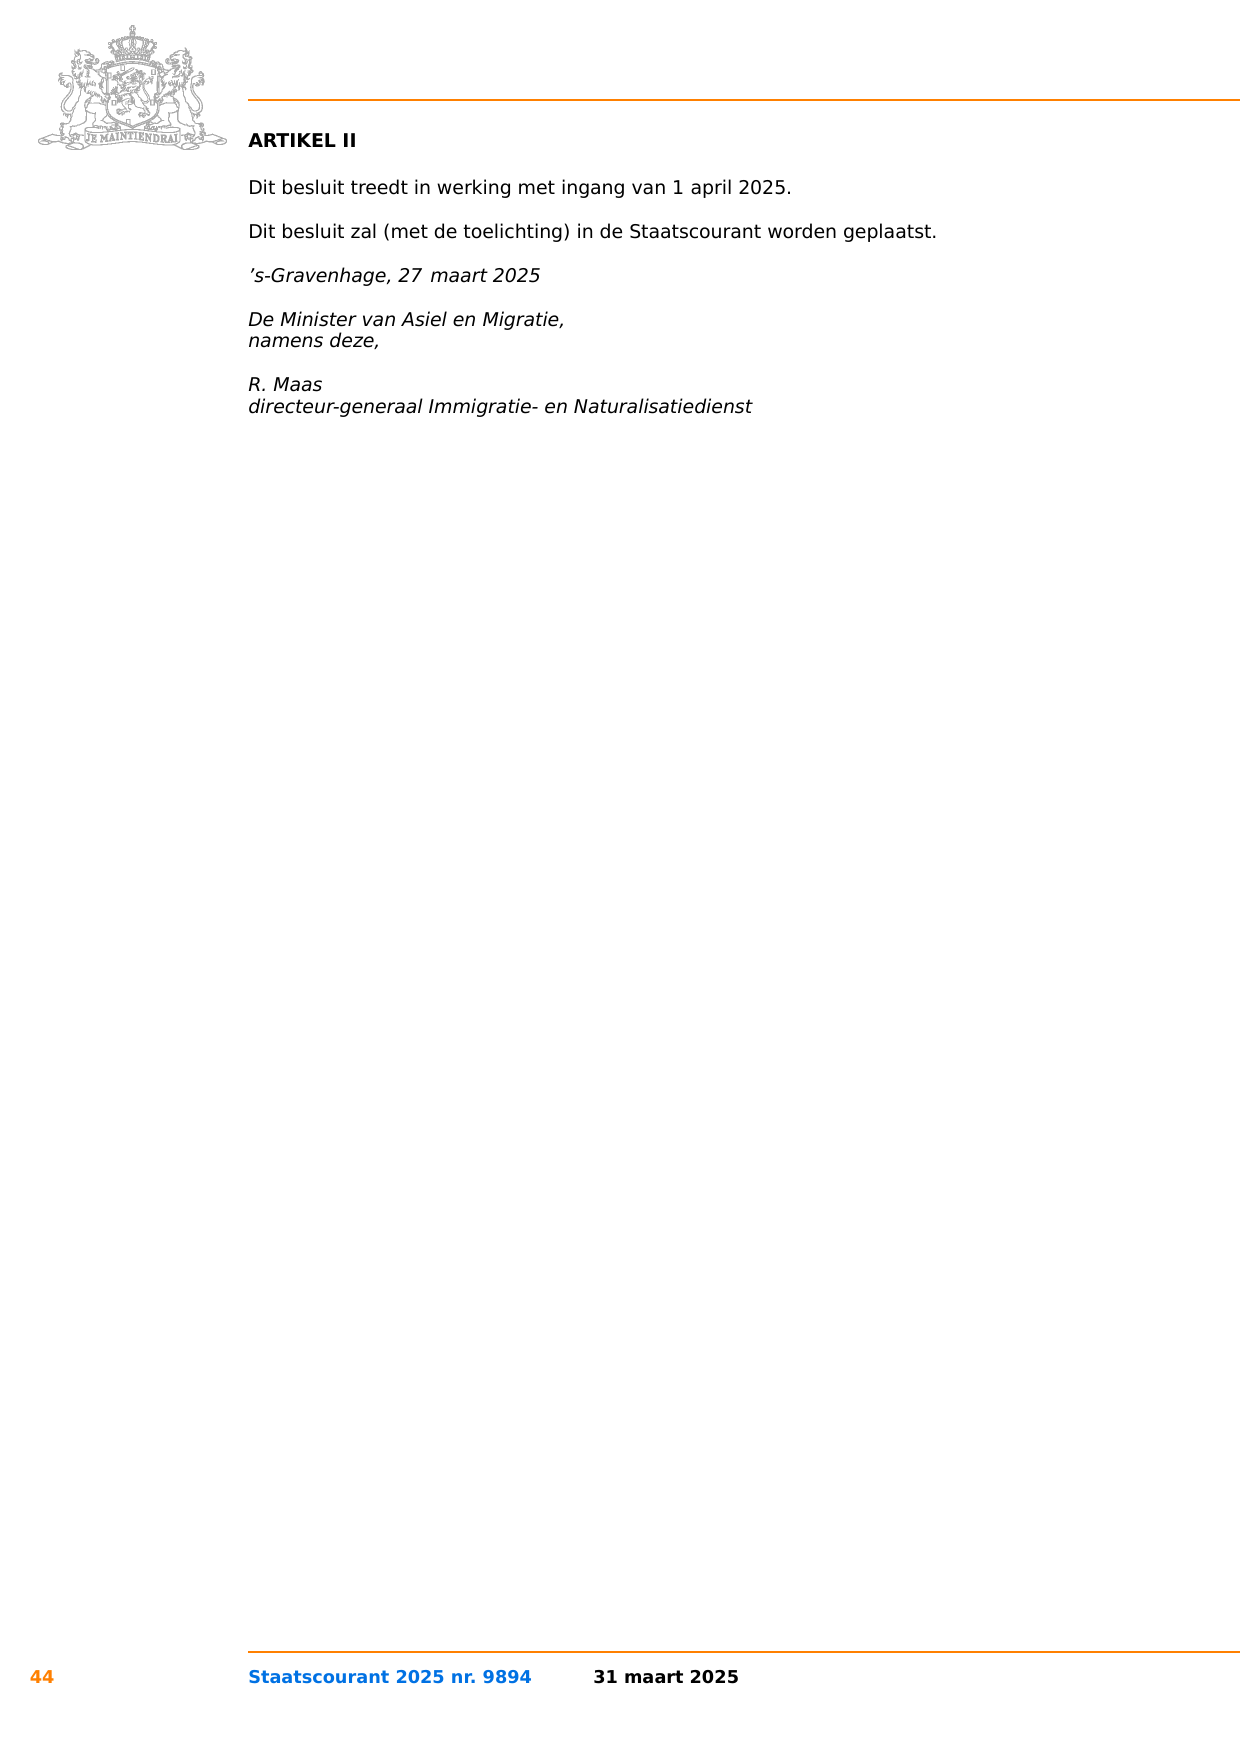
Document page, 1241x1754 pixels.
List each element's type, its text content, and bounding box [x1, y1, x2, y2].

subtitle ARTIKEL II [248, 130, 1163, 152]
picture [38, 25, 227, 150]
text De Minister van Asiel en Migratie, namens deze, R. Maas directeur-generaal Immigratie- en Naturalisatiedienst [248, 308, 1163, 418]
text ’s-Gravenhage, 27 maart 2025 [248, 264, 1163, 287]
text Dit besluit zal (met de toelichting) in de Staatscourant worden geplaatst. [248, 221, 1163, 243]
text Dit besluit treedt in werking met ingang van 1 april 2025. [248, 177, 1163, 199]
